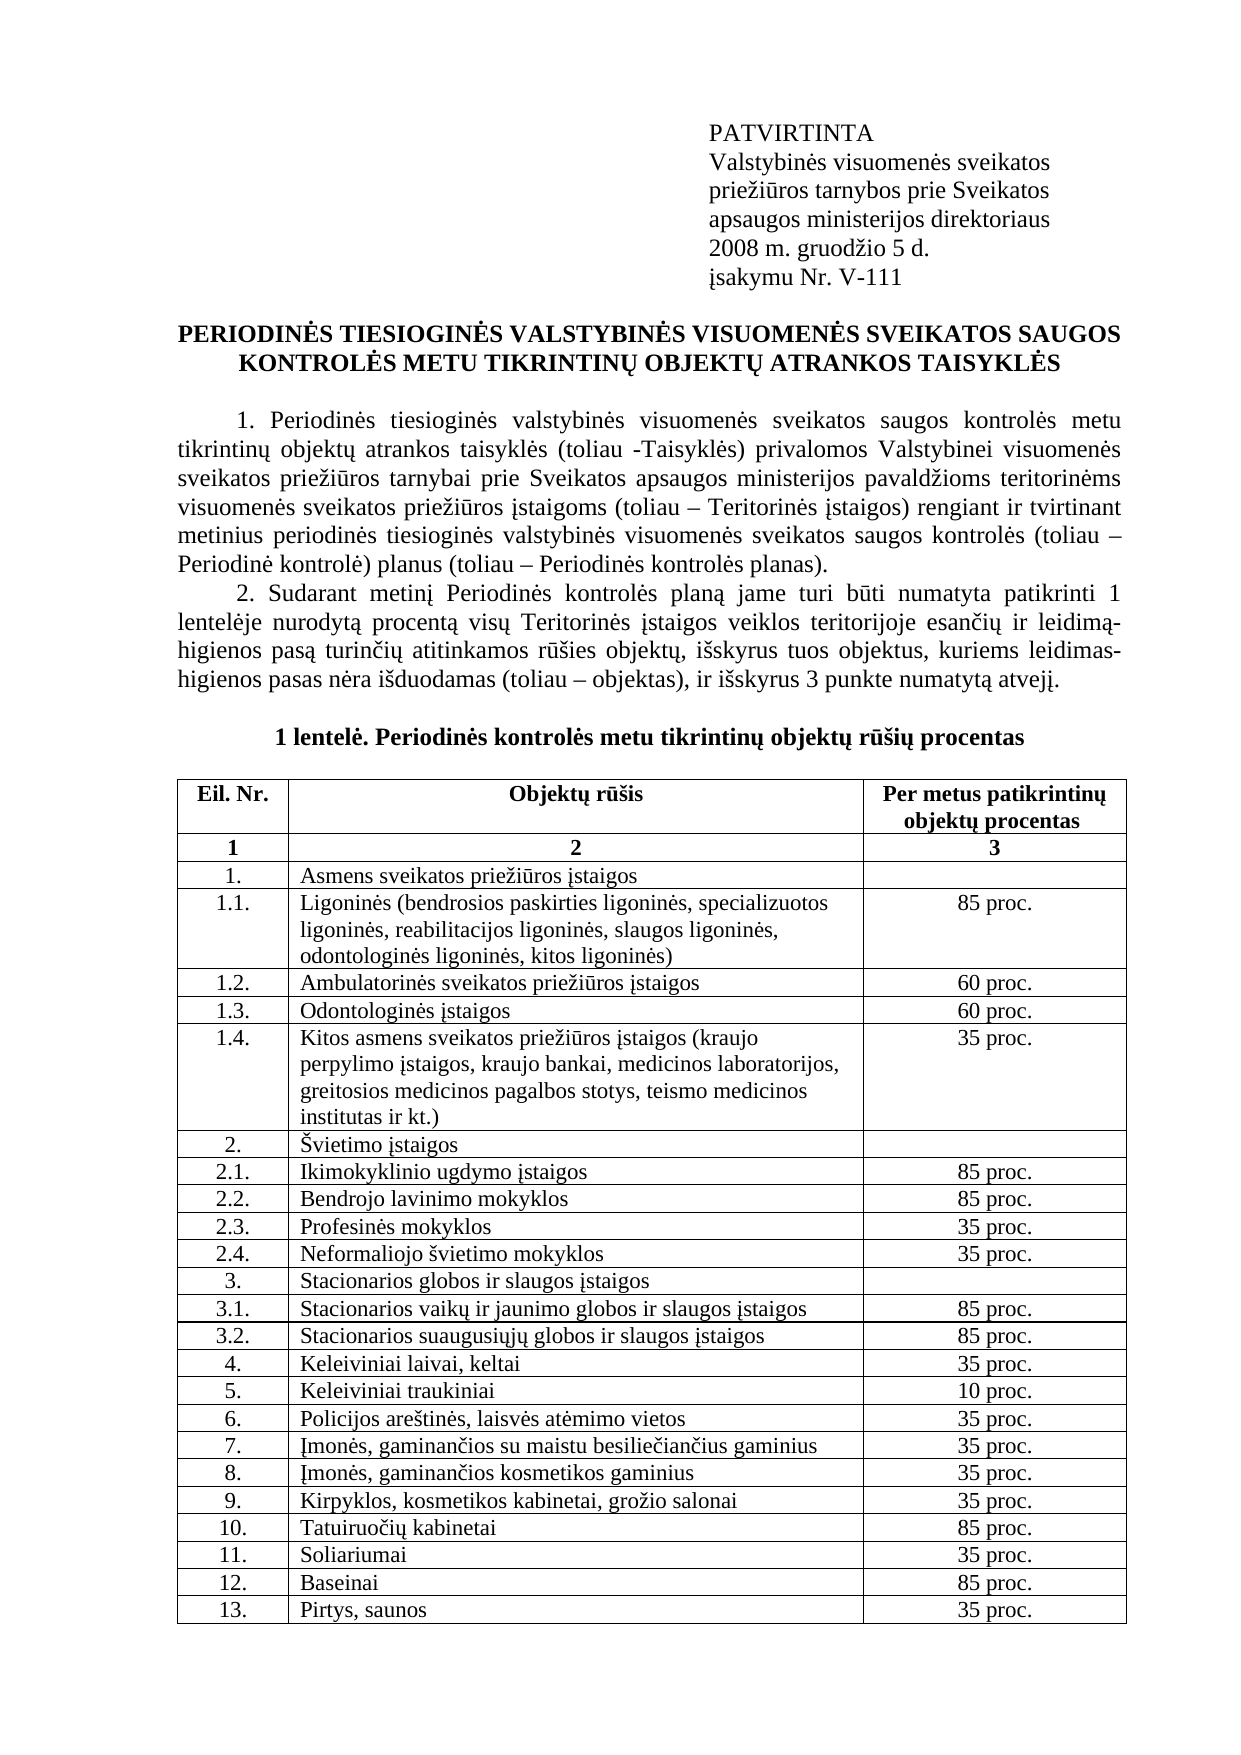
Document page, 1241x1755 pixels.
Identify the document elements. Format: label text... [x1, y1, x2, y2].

table_cell 1 [178, 834, 288, 861]
table_cell 13. [178, 1596, 288, 1623]
table_cell 4. [178, 1350, 288, 1376]
table_cell Įmonės, gaminančios su maistu besiliečiančius gaminius [289, 1432, 863, 1458]
table_cell 2.2. [178, 1185, 288, 1212]
table_cell 35 proc. [864, 1432, 1126, 1458]
table_cell [864, 1268, 1126, 1294]
text priežiūros tarnybos prie Sveikatos [177, 176, 1122, 204]
table_cell 35 proc. [864, 1487, 1126, 1513]
text apsaugos ministerijos direktoriaus [177, 204, 1122, 233]
table_cell Ambulatorinės sveikatos priežiūros įstaigos [289, 969, 863, 996]
text 1. Periodinės tiesioginės valstybinės visuomenės sveikatos saugos kontrolės metu tikrintinų objektų atrankos taisyklės (toliau -Taisyklės) privalomos Valstybinei visuomenės sveikatos priežiūros tarnybai prie Sveikatos apsaugos ministerijos pavaldžioms teritorinėms visuomenės sveikatos priežiūros įstaigoms (toliau – Teritorinės įstaigos) rengiant ir tvirtinant metinius periodinės tiesioginės valstybinės visuomenės sveikatos saugos kontrolės (toliau – Periodinė kontrolė) planus (toliau – Periodinės kontrolės planas). [177, 406, 1122, 578]
table_cell 85 proc. [864, 1295, 1126, 1321]
table_cell 85 proc. [864, 1323, 1126, 1349]
table_cell Pirtys, saunos [289, 1596, 863, 1623]
table_cell 2. [178, 1131, 288, 1157]
table_cell Stacionarios globos ir slaugos įstaigos [289, 1268, 863, 1294]
table_cell 85 proc. [864, 1514, 1126, 1541]
text 1 lentelė. Periodinės kontrolės metu tikrintinų objektų rūšių procentas [177, 722, 1122, 751]
table_cell 3.1. [178, 1295, 288, 1321]
table_cell 85 proc. [864, 1185, 1126, 1212]
text Valstybinės visuomenės sveikatos [177, 147, 1122, 176]
table_cell 35 proc. [864, 1024, 1126, 1129]
table_cell 35 proc. [864, 1405, 1126, 1431]
table_cell 35 proc. [864, 1350, 1126, 1376]
table_cell Kitos asmens sveikatos priežiūros įstaigos (kraujo perpylimo įstaigos, kraujo bankai, medicinos laboratorijos, greitosios medicinos pagalbos stotys, teismo medicinos institutas ir kt.) [289, 1024, 863, 1129]
table_cell Policijos areštinės, laisvės atėmimo vietos [289, 1405, 863, 1431]
table_cell 85 proc. [864, 889, 1126, 968]
text įsakymu Nr. V-111 [177, 262, 1122, 291]
table_cell Švietimo įstaigos [289, 1131, 863, 1157]
table_cell 3. [178, 1268, 288, 1294]
table_cell 1.2. [178, 969, 288, 996]
table_cell 60 proc. [864, 997, 1126, 1023]
table_cell Neformaliojo švietimo mokyklos [289, 1240, 863, 1267]
table_cell Tatuiruočių kabinetai [289, 1514, 863, 1541]
table_cell 1.3. [178, 997, 288, 1023]
table_header Per metus patikrintinų objektų procentas [864, 780, 1126, 833]
table_cell 6. [178, 1405, 288, 1431]
table_cell 7. [178, 1432, 288, 1458]
table_cell Bendrojo lavinimo mokyklos [289, 1185, 863, 1212]
table_cell Įmonės, gaminančios kosmetikos gaminius [289, 1459, 863, 1486]
table_cell 9. [178, 1487, 288, 1513]
table_cell Keleiviniai traukiniai [289, 1377, 863, 1403]
text 2008 m. gruodžio 5 d. [177, 233, 1122, 262]
table_cell [864, 862, 1126, 888]
table_cell 12. [178, 1569, 288, 1595]
table_cell 35 proc. [864, 1459, 1126, 1486]
table_cell Stacionarios suaugusiųjų globos ir slaugos įstaigos [289, 1323, 863, 1349]
text PATVIRTINTA [702, 118, 1122, 147]
table_cell Ikimokyklinio ugdymo įstaigos [289, 1158, 863, 1184]
table_cell 1.4. [178, 1024, 288, 1129]
table_cell 35 proc. [864, 1596, 1126, 1623]
table_cell 8. [178, 1459, 288, 1486]
table_cell 3.2. [178, 1323, 288, 1349]
table_cell Ligoninės (bendrosios paskirties ligoninės, specializuotos ligoninės, reabilitacijos ligoninės, slaugos ligoninės, odontologinės ligoninės, kitos ligoninės) [289, 889, 863, 968]
table_cell Keleiviniai laivai, keltai [289, 1350, 863, 1376]
table_cell 10. [178, 1514, 288, 1541]
table_cell 85 proc. [864, 1569, 1126, 1595]
table_cell 35 proc. [864, 1240, 1126, 1267]
table_cell 2.3. [178, 1213, 288, 1239]
text 2. Sudarant metinį Periodinės kontrolės planą jame turi būti numatyta patikrinti 1 lentelėje nurodytą procentą visų Teritorinės įstaigos veiklos teritorijoje esančių ir leidimą-higienos pasą turinčių atitinkamos rūšies objektų, išskyrus tuos objektus, kuriems leidimas-higienos pasas nėra išduodamas (toliau – objektas), ir išskyrus 3 punkte numatytą atvejį. [177, 578, 1122, 693]
table_cell 2 [289, 834, 863, 861]
table_cell Soliariumai [289, 1542, 863, 1568]
table_header Objektų rūšis [289, 780, 863, 833]
table_cell 85 proc. [864, 1158, 1126, 1184]
table_cell [864, 1131, 1126, 1157]
table_cell 60 proc. [864, 969, 1126, 996]
table_cell Odontologinės įstaigos [289, 997, 863, 1023]
table_cell 35 proc. [864, 1213, 1126, 1239]
table_cell Profesinės mokyklos [289, 1213, 863, 1239]
table_cell 5. [178, 1377, 288, 1403]
table_cell Stacionarios vaikų ir jaunimo globos ir slaugos įstaigos [289, 1295, 863, 1321]
table_cell 3 [864, 834, 1126, 861]
table_cell 2.4. [178, 1240, 288, 1267]
text PERIODINĖS TIESIOGINĖS VALSTYBINĖS VISUOMENĖS SVEIKATOS SAUGOS KONTROLĖS METU TIKRINTINŲ OBJEKTŲ ATRANKOS TAISYKLĖS [177, 319, 1122, 377]
table_cell 2.1. [178, 1158, 288, 1184]
table_cell Asmens sveikatos priežiūros įstaigos [289, 862, 863, 888]
table_cell 35 proc. [864, 1542, 1126, 1568]
table_cell Kirpyklos, kosmetikos kabinetai, grožio salonai [289, 1487, 863, 1513]
table_cell 10 proc. [864, 1377, 1126, 1403]
table_cell 1.1. [178, 889, 288, 968]
table_header Eil. Nr. [178, 780, 288, 833]
table_cell 11. [178, 1542, 288, 1568]
table_cell Baseinai [289, 1569, 863, 1595]
table_cell 1. [178, 862, 288, 888]
